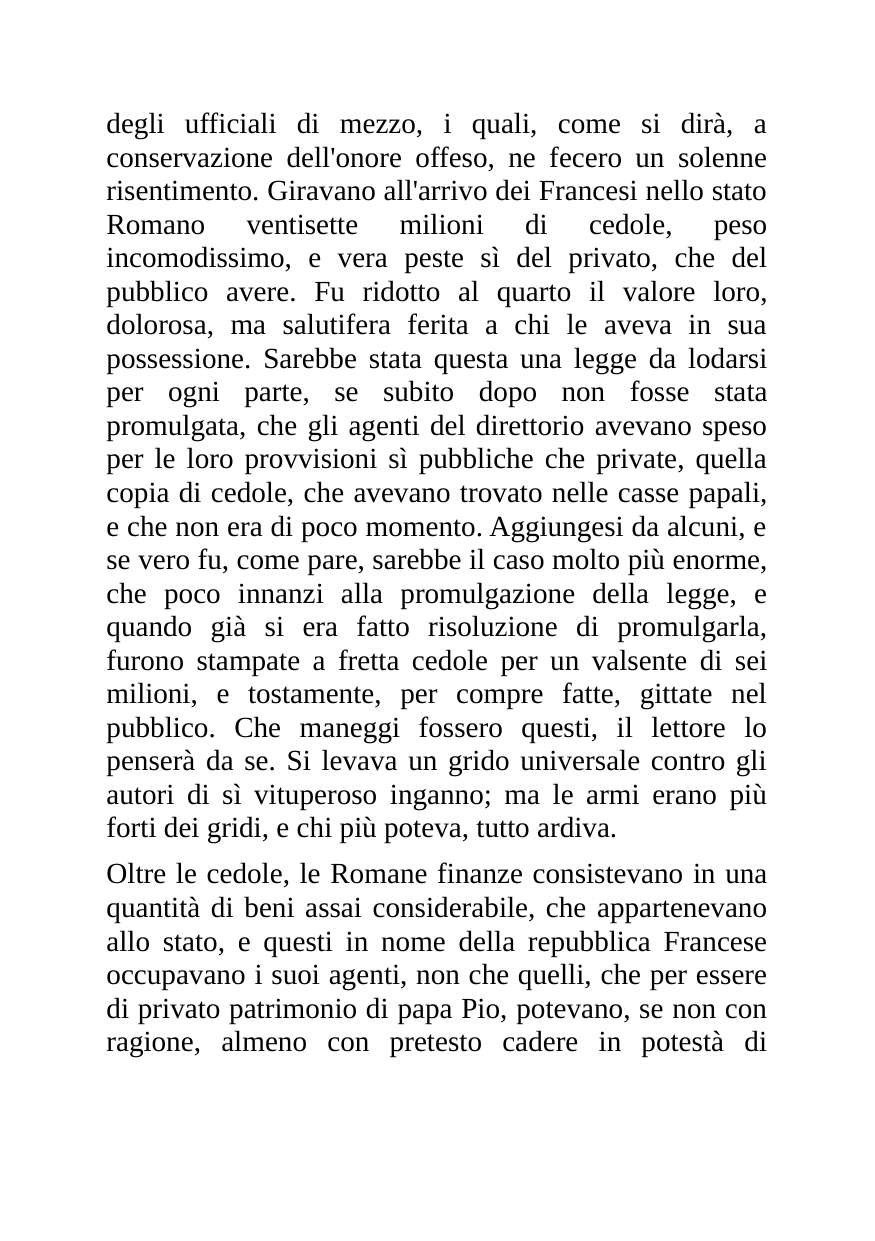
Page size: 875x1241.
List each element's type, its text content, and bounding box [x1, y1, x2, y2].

text degli ufficiali di mezzo, i quali, come si dirà, a conservazione dell'onore offeso, ne fecero un solenne risentimento. Giravano all'arrivo dei Francesi nello stato Romano ventisette milioni di cedole, peso incomodissimo, e vera peste sì del privato, che del pubblico avere. Fu ridotto al quarto il valore loro, dolorosa, ma salutifera ferita a chi le aveva in sua possessione. Sarebbe stata questa una legge da lodarsi per ogni parte, se subito dopo non fosse stata promulgata, che gli agenti del direttorio avevano speso per le loro provvisioni sì pubbliche che private, quella copia di cedole, che avevano trovato nelle casse papali, e che non era di poco momento. Aggiungesi da alcuni, e se vero fu, come pare, sarebbe il caso molto più enorme, che poco innanzi alla promulgazione della legge, e quando già si era fatto risoluzione di promulgarla, furono stampate a fretta cedole per un valsente di sei milioni, e tostamente, per compre fatte, gittate nel pubblico. Che maneggi fossero questi, il lettore lo penserà da se. Si levava un grido universale contro gli autori di sì vituperoso inganno; ma le armi erano più forti dei gridi, e chi più poteva, tutto ardiva. [106, 106, 768, 844]
text Oltre le cedole, le Romane finanze consistevano in una quantità di beni assai considerabile, che appartenevano allo stato, e questi in nome della repubblica Francese occupavano i suoi agenti, non che quelli, che per essere di privato patrimonio di papa Pio, potevano, se non con ragione, almeno con pretesto cadere in potestà di [106, 857, 768, 1058]
